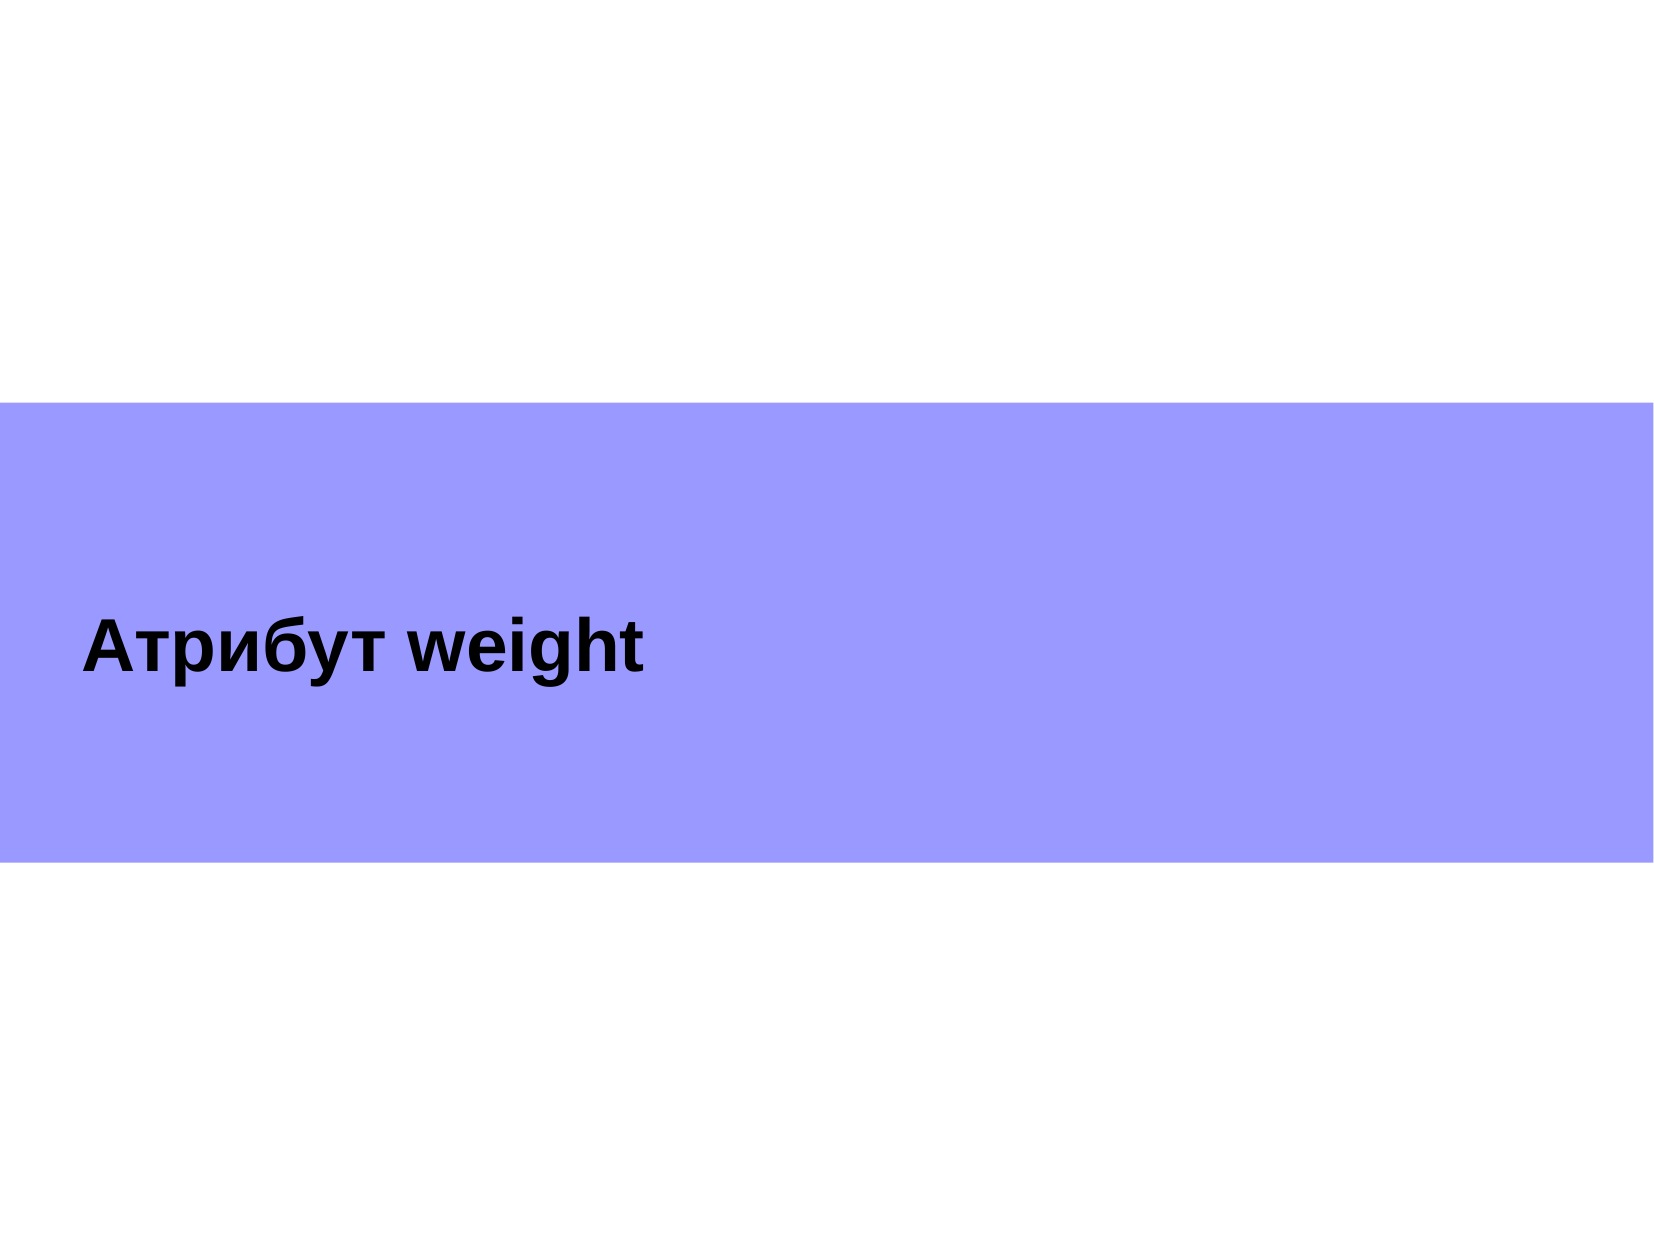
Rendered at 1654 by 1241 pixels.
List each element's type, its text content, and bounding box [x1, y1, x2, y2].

text_box Атрибут weight [67, 600, 1530, 772]
